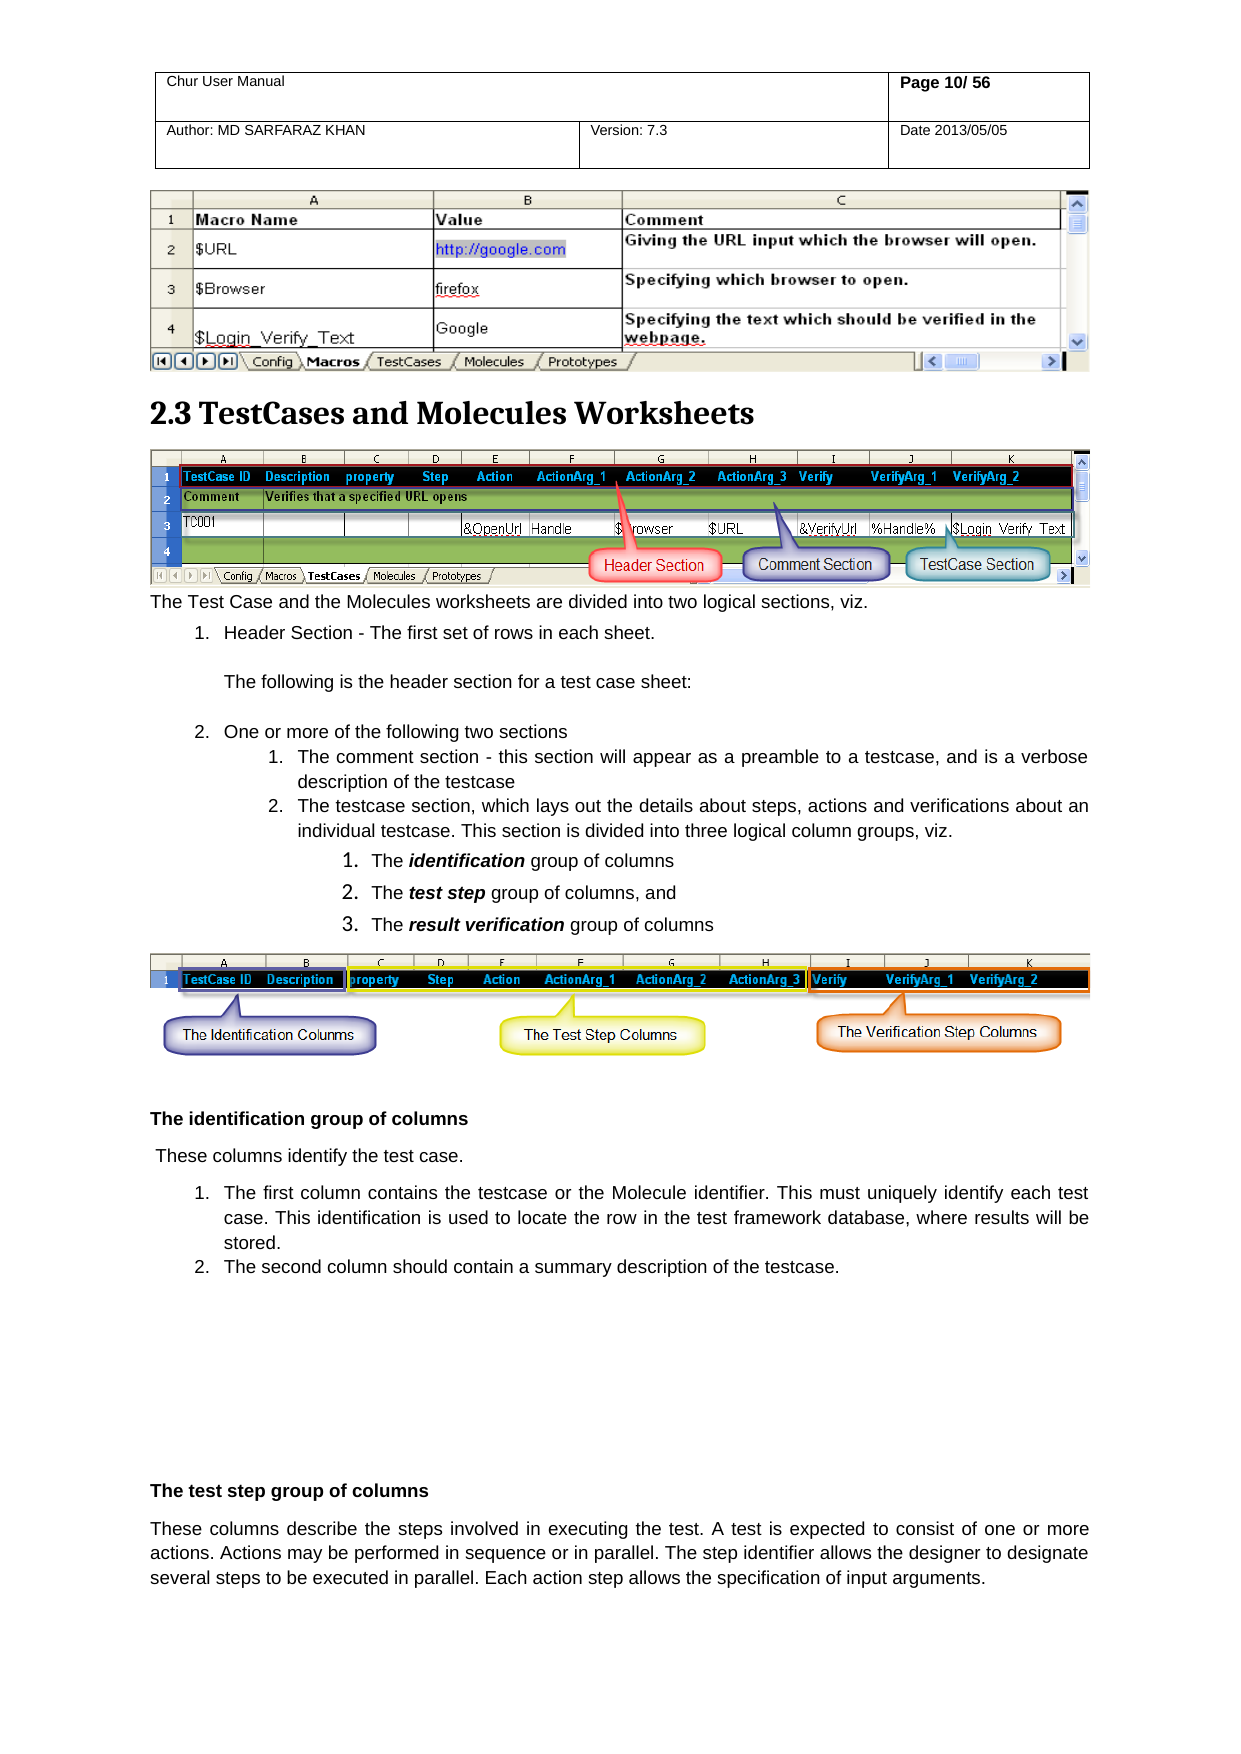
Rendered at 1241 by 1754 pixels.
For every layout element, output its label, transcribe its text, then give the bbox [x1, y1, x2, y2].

list The second column should contain a summary description of the testcase. [194, 1256, 1090, 1278]
list The test step group of columns, and [341, 877, 1090, 905]
list The following is the header section for a test case sheet: [194, 671, 1090, 693]
text These columns identify the test case. [150, 1144, 1090, 1166]
picture [150, 190, 1091, 372]
list The result verification group of columns [341, 909, 1090, 937]
picture [150, 449, 1091, 588]
text The test step group of columns [150, 1480, 1090, 1502]
list The comment section - this section will appear as a preamble to a testcase, and is a verbose description of the testcase [268, 746, 1090, 792]
list The first column contains the testcase or the Molecule identifier. This must uniquely identify each test case. This identification is used to locate the row in the test framework database, where results will be stored. [194, 1182, 1090, 1253]
list Header Section - The first set of rows in each sheet. [194, 622, 1090, 643]
list The testcase section, which lays out the details about steps, actions and verifications about an individual testcase. This section is divided into three logical column groups, viz. [268, 795, 1090, 842]
text The Test Case and the Molecules worksheets are divided into two logical sections, viz. [150, 588, 1090, 612]
list The identification group of columns [341, 845, 1090, 873]
text These columns describe the steps involved in executing the test. A test is expected to consist of one or more actions. Actions may be performed in sequence or in parallel. The step identifier allows the designer to designate several steps to be executed in parallel. Each action step allows the specification of input arguments. [150, 1517, 1090, 1588]
subtitle 2.3 TestCases and Molecules Worksheets [150, 394, 1090, 432]
picture [150, 953, 1091, 1058]
text The identification group of columns [150, 1107, 1090, 1129]
list One or more of the following two sections [194, 721, 1090, 742]
